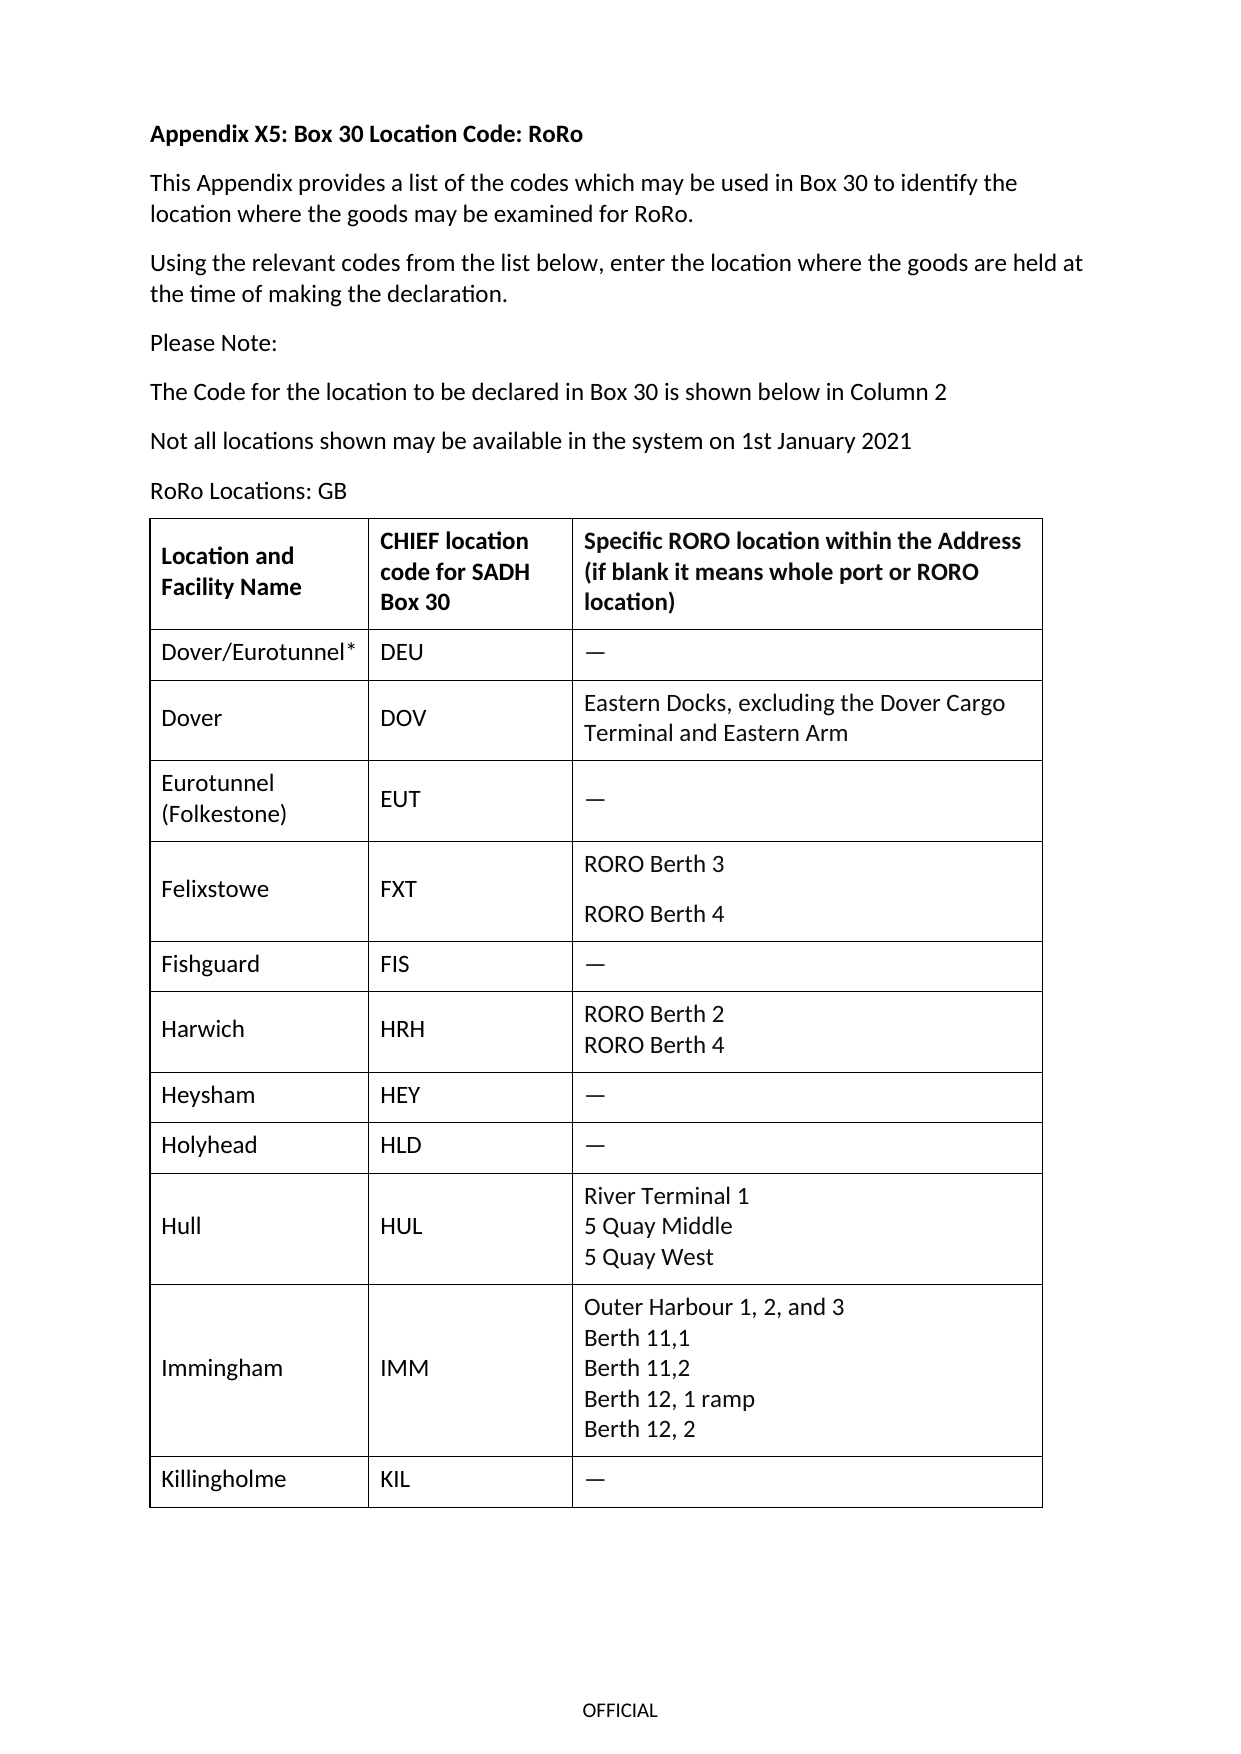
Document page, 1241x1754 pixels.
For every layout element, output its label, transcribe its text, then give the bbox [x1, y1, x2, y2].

table_cell KIL [369, 1457, 572, 1507]
table_header Specific RORO location within the Address (if blank it means whole port or RORO location) [573, 519, 1042, 629]
table_cell HRH [369, 992, 572, 1072]
table_cell Eastern Docks, excluding the Dover Cargo Terminal and Eastern Arm [573, 681, 1042, 760]
text This Appendix provides a list of the codes which may be used in Box 30 to identify the location where the goods may be examined for RoRo. [150, 167, 1090, 228]
table_cell RORO Berth 2 RORO Berth 4 [573, 992, 1042, 1072]
table_cell HLD [369, 1123, 572, 1172]
table_cell Felixstowe [151, 842, 368, 941]
table_cell — [573, 761, 1042, 841]
table_cell Dover [151, 681, 368, 760]
table_cell River Terminal 1 5 Quay Middle 5 Quay West [573, 1174, 1042, 1284]
table_cell Immingham [151, 1285, 368, 1456]
table_cell EUT [369, 761, 572, 841]
table_cell — [573, 630, 1042, 679]
table_cell Harwich [151, 992, 368, 1072]
table_cell — [573, 1073, 1042, 1122]
table_cell RORO Berth 3 RORO Berth 4 [573, 842, 1042, 941]
subtitle Appendix X5: Box 30 Location Code: RoRo [150, 118, 1090, 149]
table_cell IMM [369, 1285, 572, 1456]
text RoRo Locations: GB [150, 475, 1090, 505]
table_cell Outer Harbour 1, 2, and 3 Berth 11,1 Berth 11,2 Berth 12, 1 ramp Berth 12, 2 [573, 1285, 1042, 1456]
table_cell HEY [369, 1073, 572, 1122]
table_cell Hull [151, 1174, 368, 1284]
text Using the relevant codes from the list below, enter the location where the goods are held at the time of making the declaration. [150, 247, 1090, 308]
text Please Note: [150, 327, 1090, 357]
table_cell HUL [369, 1174, 572, 1284]
table_cell FXT [369, 842, 572, 941]
text The Code for the location to be declared in Box 30 is shown below in Column 2 [150, 376, 1090, 407]
text Not all locations shown may be available in the system on 1st January 2021 [150, 426, 1090, 456]
table_cell Holyhead [151, 1123, 368, 1172]
table_cell — [573, 1123, 1042, 1172]
table_cell Fishguard [151, 942, 368, 991]
table_cell FIS [369, 942, 572, 991]
table_cell — [573, 942, 1042, 991]
table_cell Eurotunnel (Folkestone) [151, 761, 368, 841]
table_header CHIEF location code for SADH Box 30 [369, 519, 572, 629]
table_cell Killingholme [151, 1457, 368, 1507]
table_cell Heysham [151, 1073, 368, 1122]
table_cell DEU [369, 630, 572, 679]
table_cell DOV [369, 681, 572, 760]
table_cell Dover/Eurotunnel* [151, 630, 368, 679]
table_header Location and Facility Name [151, 519, 368, 629]
table_cell — [573, 1457, 1042, 1507]
